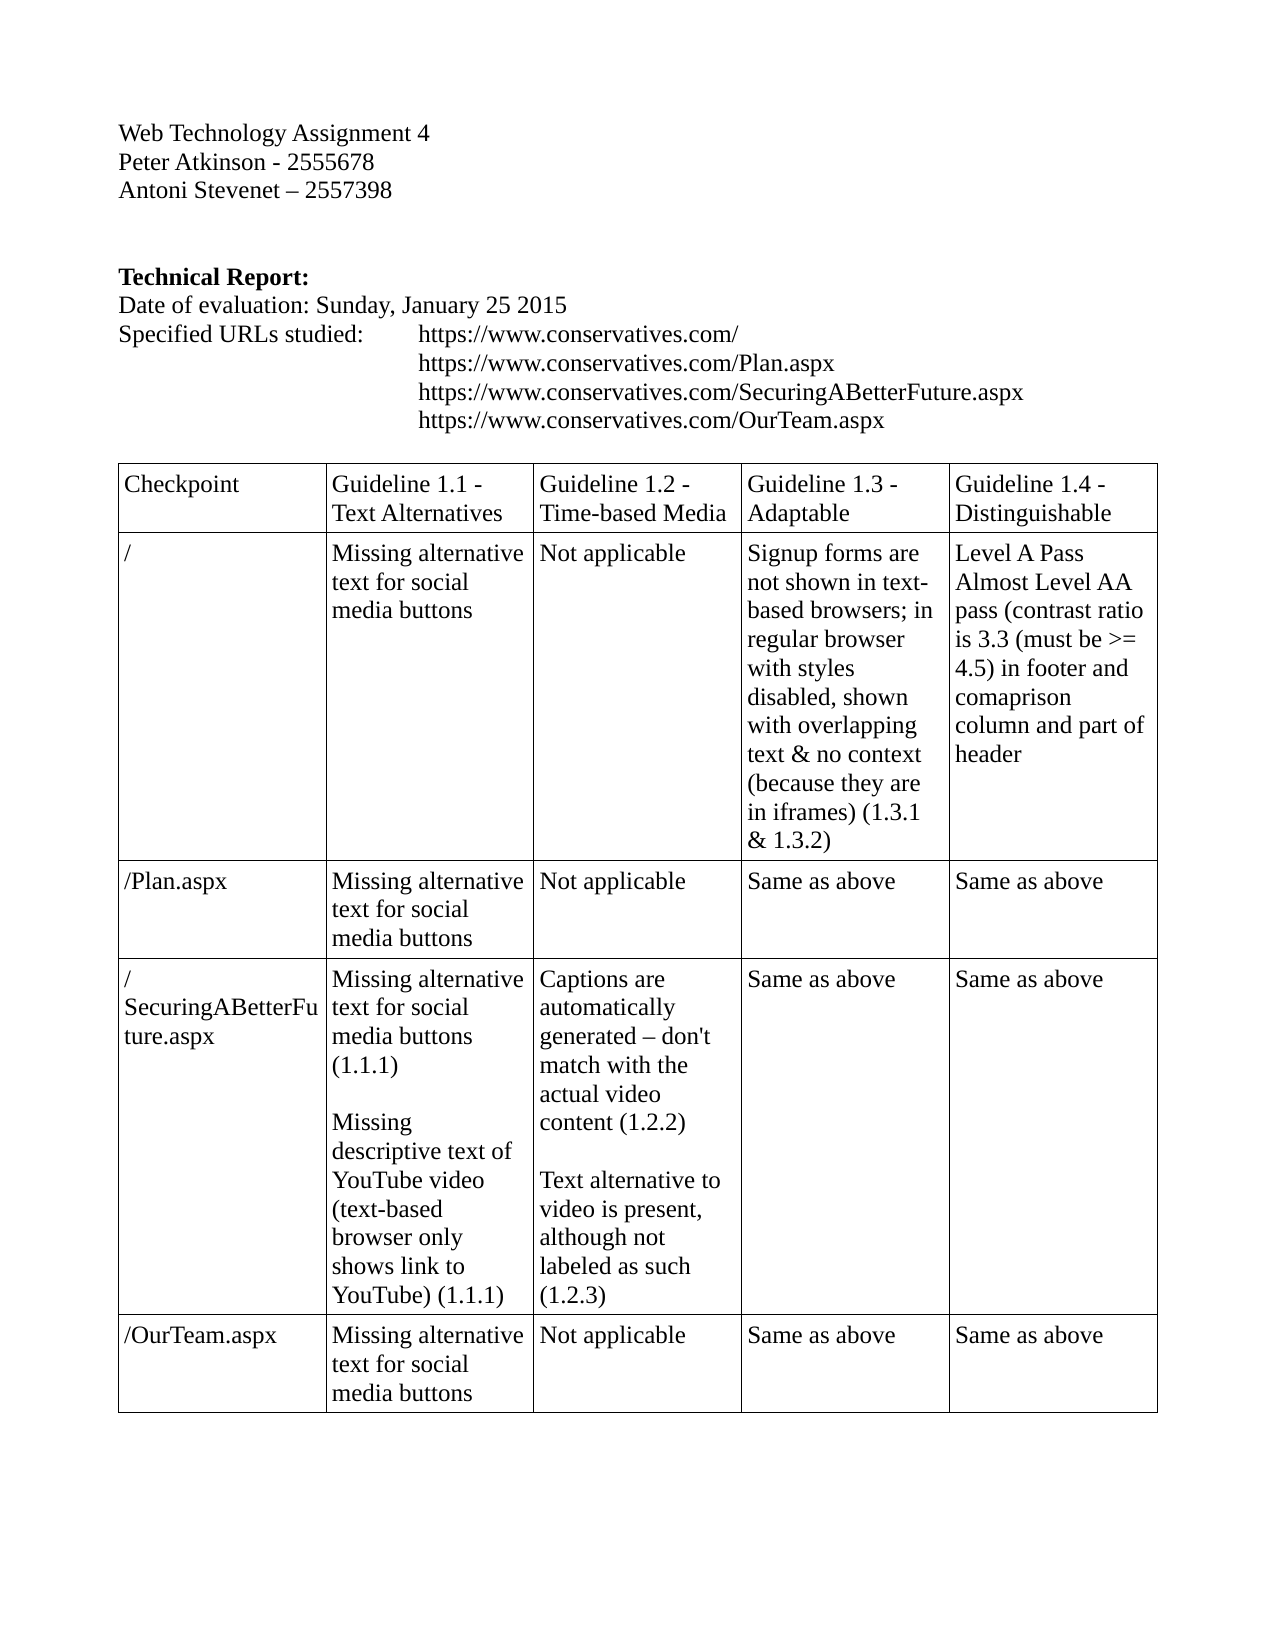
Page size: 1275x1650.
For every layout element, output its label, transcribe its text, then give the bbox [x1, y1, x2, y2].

table_cell Not applicable [534, 533, 741, 860]
table_cell Same as above [742, 1315, 949, 1412]
table_cell Signup forms are not shown in text-based browsers; in regular browser with styles disabled, shown with overlapping text & no context (because they are in iframes) (1.3.1 & 1.3.2) [742, 533, 949, 860]
table_cell Same as above [742, 959, 949, 1314]
table_cell Same as above [950, 959, 1157, 1314]
table_cell Same as above [950, 861, 1157, 958]
text Web Technology Assignment 4 [118, 118, 1157, 147]
table_cell Level A Pass Almost Level AA pass (contrast ratio is 3.3 (must be >= 4.5) in footer and comaprison column and part of header [950, 533, 1157, 860]
table_cell /SecuringABetterFuture.aspx [119, 959, 326, 1314]
table_cell Missing alternative text for social media buttons (1.1.1) Missing descriptive text of YouTube video (text-based browser only shows link to YouTube) (1.1.1) [327, 959, 533, 1314]
table_cell Missing alternative text for social media buttons [327, 533, 533, 860]
table_cell Not applicable [534, 1315, 741, 1412]
table_cell / [119, 533, 326, 860]
text Date of evaluation: Sunday, January 25 2015 [118, 291, 1157, 319]
text Antoni Stevenet – 2557398 [118, 176, 1157, 204]
table_cell /Plan.aspx [119, 861, 326, 958]
table_header Guideline 1.1 - Text Alternatives [327, 464, 533, 532]
table_header Checkpoint [119, 464, 326, 532]
text Technical Report: [118, 262, 1157, 291]
table_cell Not applicable [534, 861, 741, 958]
text Peter Atkinson - 2555678 [118, 147, 1157, 176]
table_cell Same as above [742, 861, 949, 958]
table_cell /OurTeam.aspx [119, 1315, 326, 1412]
table_cell Missing alternative text for social media buttons [327, 861, 533, 958]
table_header Guideline 1.3 - Adaptable [742, 464, 949, 532]
table_cell Same as above [950, 1315, 1157, 1412]
table_header Guideline 1.2 - Time-based Media [534, 464, 741, 532]
text Specified URLs studied: https://www.conservatives.com/ [118, 319, 1157, 348]
table_cell Missing alternative text for social media buttons [327, 1315, 533, 1412]
text https://www.conservatives.com/OurTeam.aspx [118, 406, 1157, 434]
text https://www.conservatives.com/Plan.aspx [118, 348, 1157, 377]
table_cell Captions are automatically generated – don't match with the actual video content (1.2.2) Text alternative to video is present, although not labeled as such (1.2.3) [534, 959, 741, 1314]
table_header Guideline 1.4 - Distinguishable [950, 464, 1157, 532]
text https://www.conservatives.com/SecuringABetterFuture.aspx [118, 377, 1157, 406]
